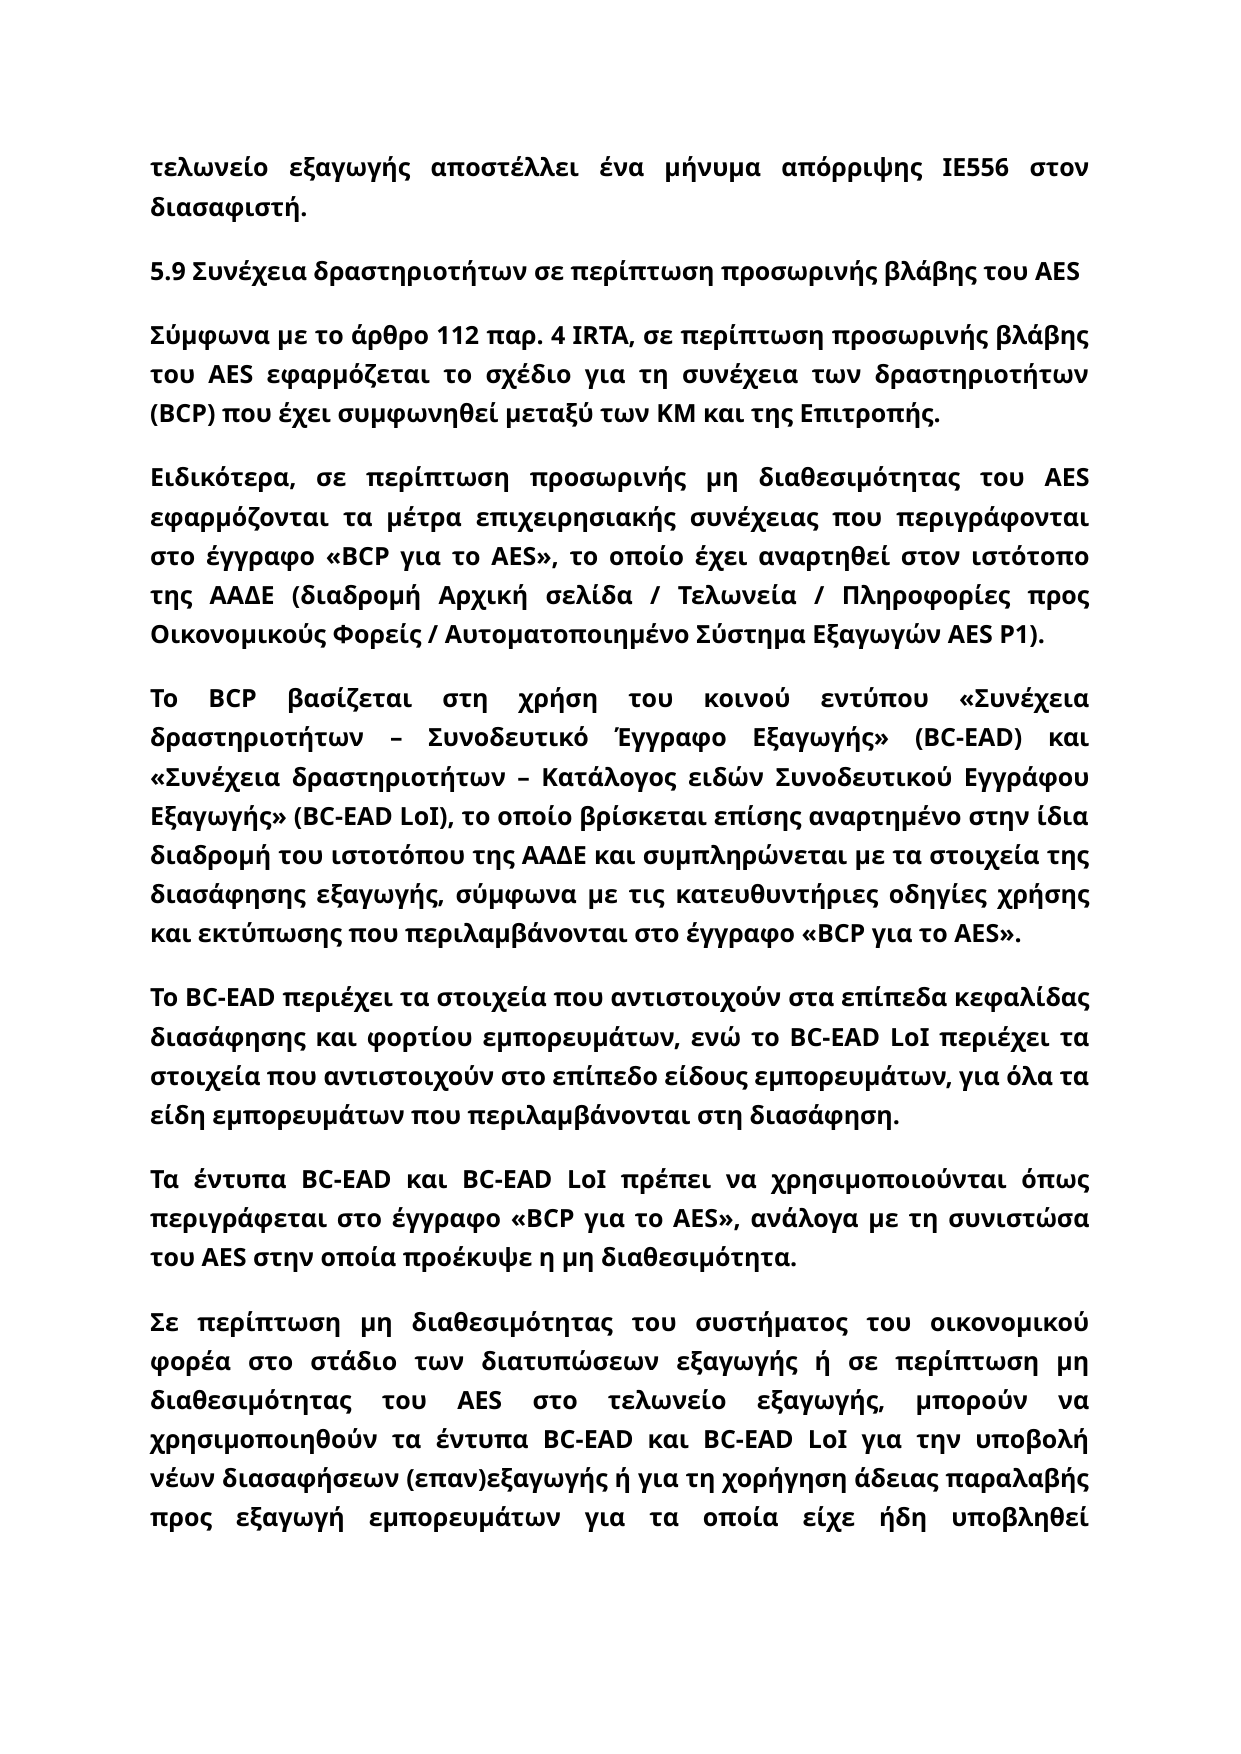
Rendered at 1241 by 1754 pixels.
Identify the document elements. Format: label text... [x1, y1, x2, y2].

text Το BCP βασίζεται στη χρήση του κοινού εντύπου «Συνέχεια δραστηριοτήτων – Συνοδευτικό Έγγραφο Εξαγωγής» (BC-EAD) και «Συνέχεια δραστηριοτήτων – Κατάλογος ειδών Συνοδευτικού Εγγράφου Εξαγωγής» (BC-EAD LoI), το οποίο βρίσκεται επίσης αναρτημένο στην ίδια διαδρομή του ιστοτόπου της ΑΑΔΕ και συμπληρώνεται με τα στοιχεία της διασάφησης εξαγωγής, σύμφωνα με τις κατευθυντήριες οδηγίες χρήσης και εκτύπωσης που περιλαμβάνονται στο έγγραφο «BCP για το AES». [150, 681, 1090, 950]
text 5.9 Συνέχεια δραστηριοτήτων σε περίπτωση προσωρινής βλάβης του AES [150, 253, 1090, 287]
text τελωνείο εξαγωγής αποστέλλει ένα μήνυμα απόρριψης IE556 στον διασαφιστή. [150, 150, 1090, 223]
text Ειδικότερα, σε περίπτωση προσωρινής μη διαθεσιμότητας του AES εφαρμόζονται τα μέτρα επιχειρησιακής συνέχειας που περιγράφονται στο έγγραφο «BCP για το AES», το οποίο έχει αναρτηθεί στον ιστότοπο της ΑΑΔΕ (διαδρομή Αρχική σελίδα / Τελωνεία / Πληροφορίες προς Οικονομικούς Φορείς / Αυτοματοποιημένο Σύστημα Εξαγωγών AES P1). [150, 460, 1090, 651]
text Σε περίπτωση μη διαθεσιμότητας του συστήματος του οικονομικού φορέα στο στάδιο των διατυπώσεων εξαγωγής ή σε περίπτωση μη διαθεσιμότητας του AES στο τελωνείο εξαγωγής, μπορούν να χρησιμοποιηθούν τα έντυπα BC-EAD και BC-EAD LoI για την υποβολή νέων διασαφήσεων (επαν)εξαγωγής ή για τη χορήγηση άδειας παραλαβής προς εξαγωγή εμπορευμάτων για τα οποία είχε ήδη υποβληθεί [150, 1304, 1090, 1534]
text Τα έντυπα BC-EAD και BC-EAD LoI πρέπει να χρησιμοποιούνται όπως περιγράφεται στο έγγραφο «BCP για το AES», ανάλογα με τη συνιστώσα του AES στην οποία προέκυψε η μη διαθεσιμότητα. [150, 1162, 1090, 1274]
text Σύμφωνα με το άρθρο 112 παρ. 4 IRTA, σε περίπτωση προσωρινής βλάβης του AES εφαρμόζεται το σχέδιο για τη συνέχεια των δραστηριοτήτων (BCP) που έχει συμφωνηθεί μεταξύ των KM και της Επιτροπής. [150, 317, 1090, 430]
text Το BC-EAD περιέχει τα στοιχεία που αντιστοιχούν στα επίπεδα κεφαλίδας διασάφησης και φορτίου εμπορευμάτων, ενώ το BC-EAD LoI περιέχει τα στοιχεία που αντιστοιχούν στο επίπεδο είδους εμπορευμάτων, για όλα τα είδη εμπορευμάτων που περιλαμβάνονται στη διασάφηση. [150, 980, 1090, 1132]
